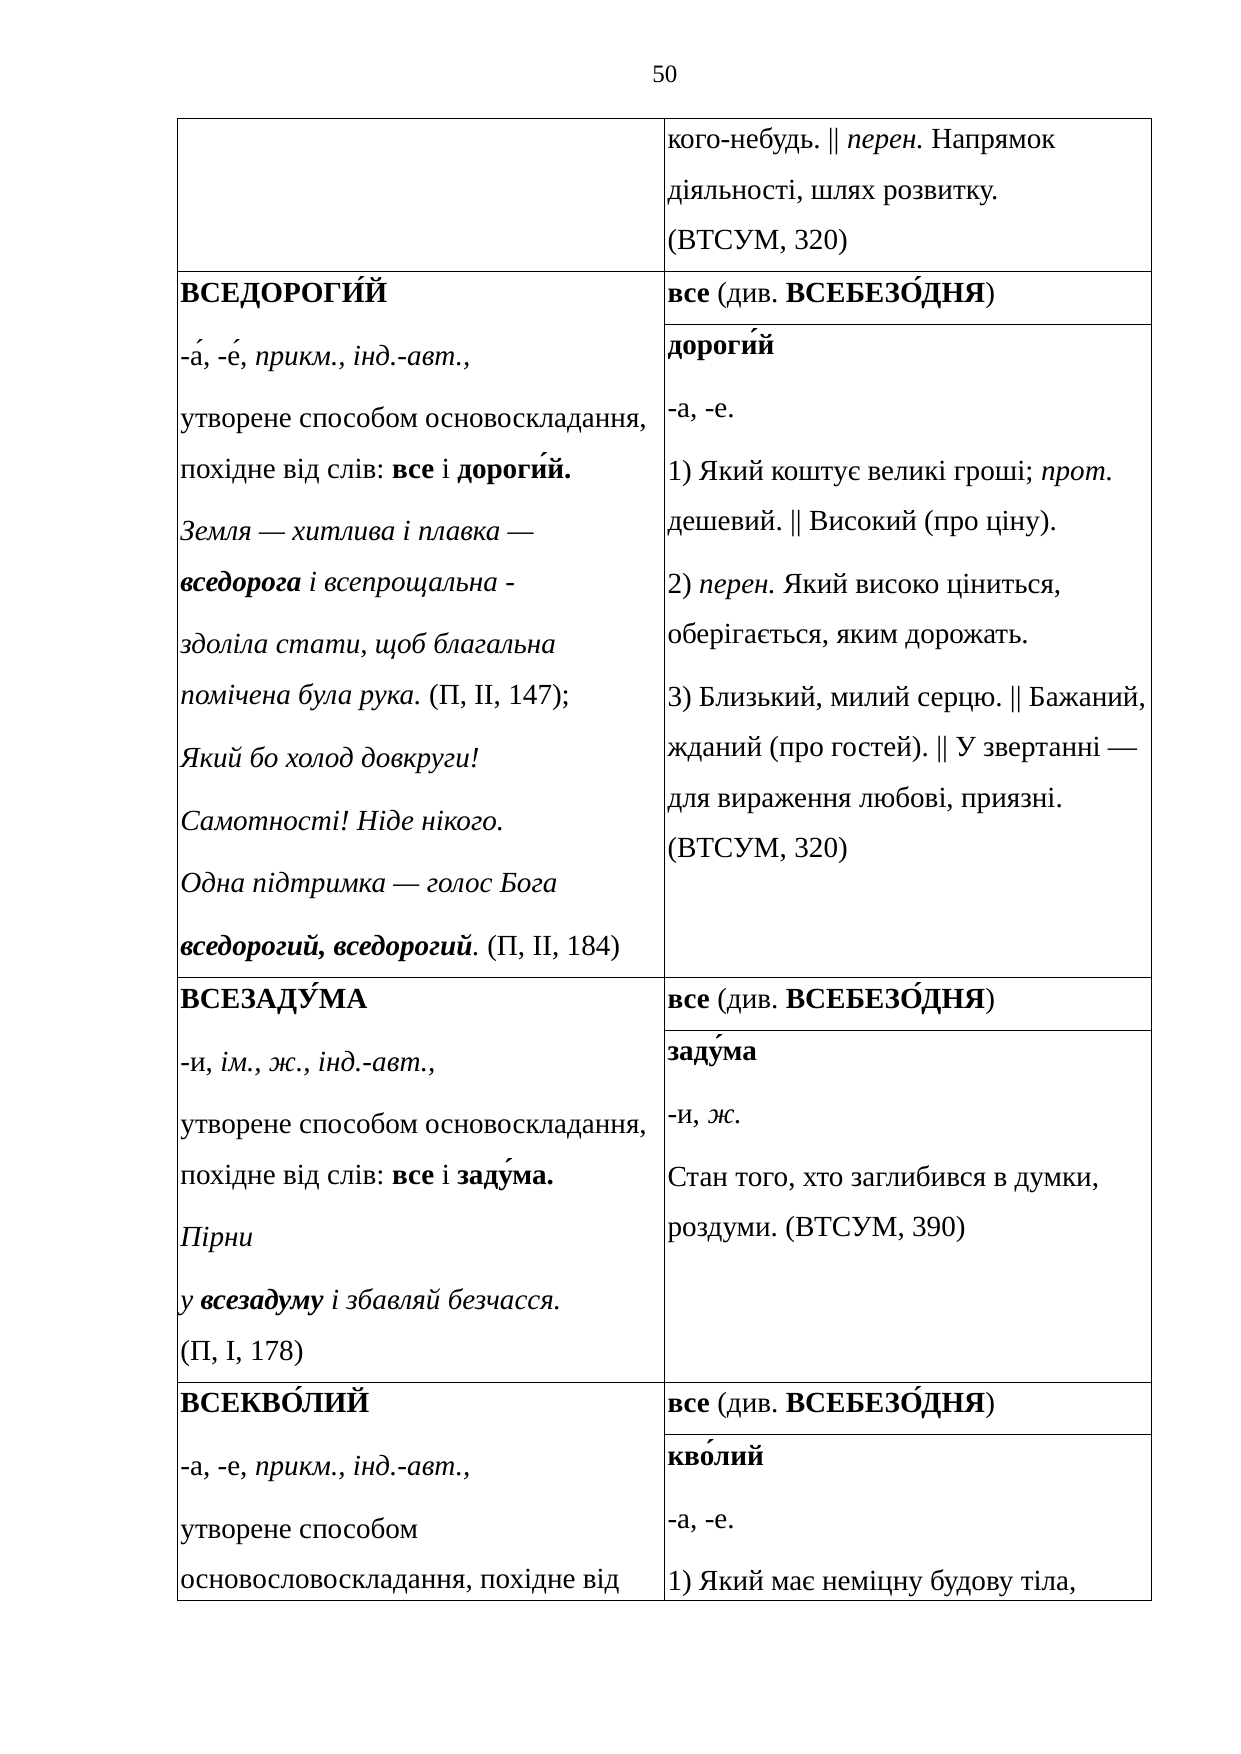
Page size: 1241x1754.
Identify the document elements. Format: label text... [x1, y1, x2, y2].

table_cell все (див. ВСЕБЕЗО́ДНЯ) [665, 1383, 1151, 1434]
table_cell дороги́й -а, -е. 1) Який коштує великі гроші; прот. дешевий. || Високий (про ціну). 2) перен. Який високо ціниться, оберігається, яким дорожать. 3) Близький, милий серцю. || Бажаний, жданий (про гостей). || У звертанні — для вираження любові, приязні. (ВТСУМ, 320) [665, 325, 1151, 977]
table_cell ВСЕЗАДУ́́МА -и, ім., ж., інд.-авт., утворене способом основоскладання, похідне від слів: все і заду́ма. Пірни у всезадуму і збавляй безчасся. (П, І, 178) [178, 978, 664, 1382]
table_cell кого-небудь. || перен. Напрямок діяльності, шлях розвитку. (ВТСУМ, 320) [665, 119, 1151, 271]
table_cell все (див. ВСЕБЕЗО́ДНЯ) [665, 978, 1151, 1030]
table_cell ВСЕКВО́ЛИЙ -а, -е, прикм., інд.-авт., утворене способом основословоскладання, похідне від [178, 1383, 664, 1600]
table_cell ВСЕДОРОГИ́Й -а́, -е́, прикм., інд.-авт., утворене способом основоскладання, похідне від слів: все і дороги́й. Земля — хитлива і плавка — вседорога і всепрощальна - здоліла стати, щоб благальна помічена була рука. (П, ІІ, 147); Який бо холод довкруги! Самотності! Ніде нікого. Одна підтримка — голос Бога вседорогий, вседорогий. (П, ІІ, 184) [178, 272, 664, 977]
table_cell все (див. ВСЕБЕЗО́ДНЯ) [665, 272, 1151, 324]
table_cell [178, 119, 664, 271]
table_cell кво́лий -а, -е. 1) Який має неміцну будову тіла, [665, 1435, 1151, 1600]
table_cell заду́ма -и, ж. Стан того, хто заглибився в думки, роздуми. (ВТСУМ, 390) [665, 1031, 1151, 1382]
